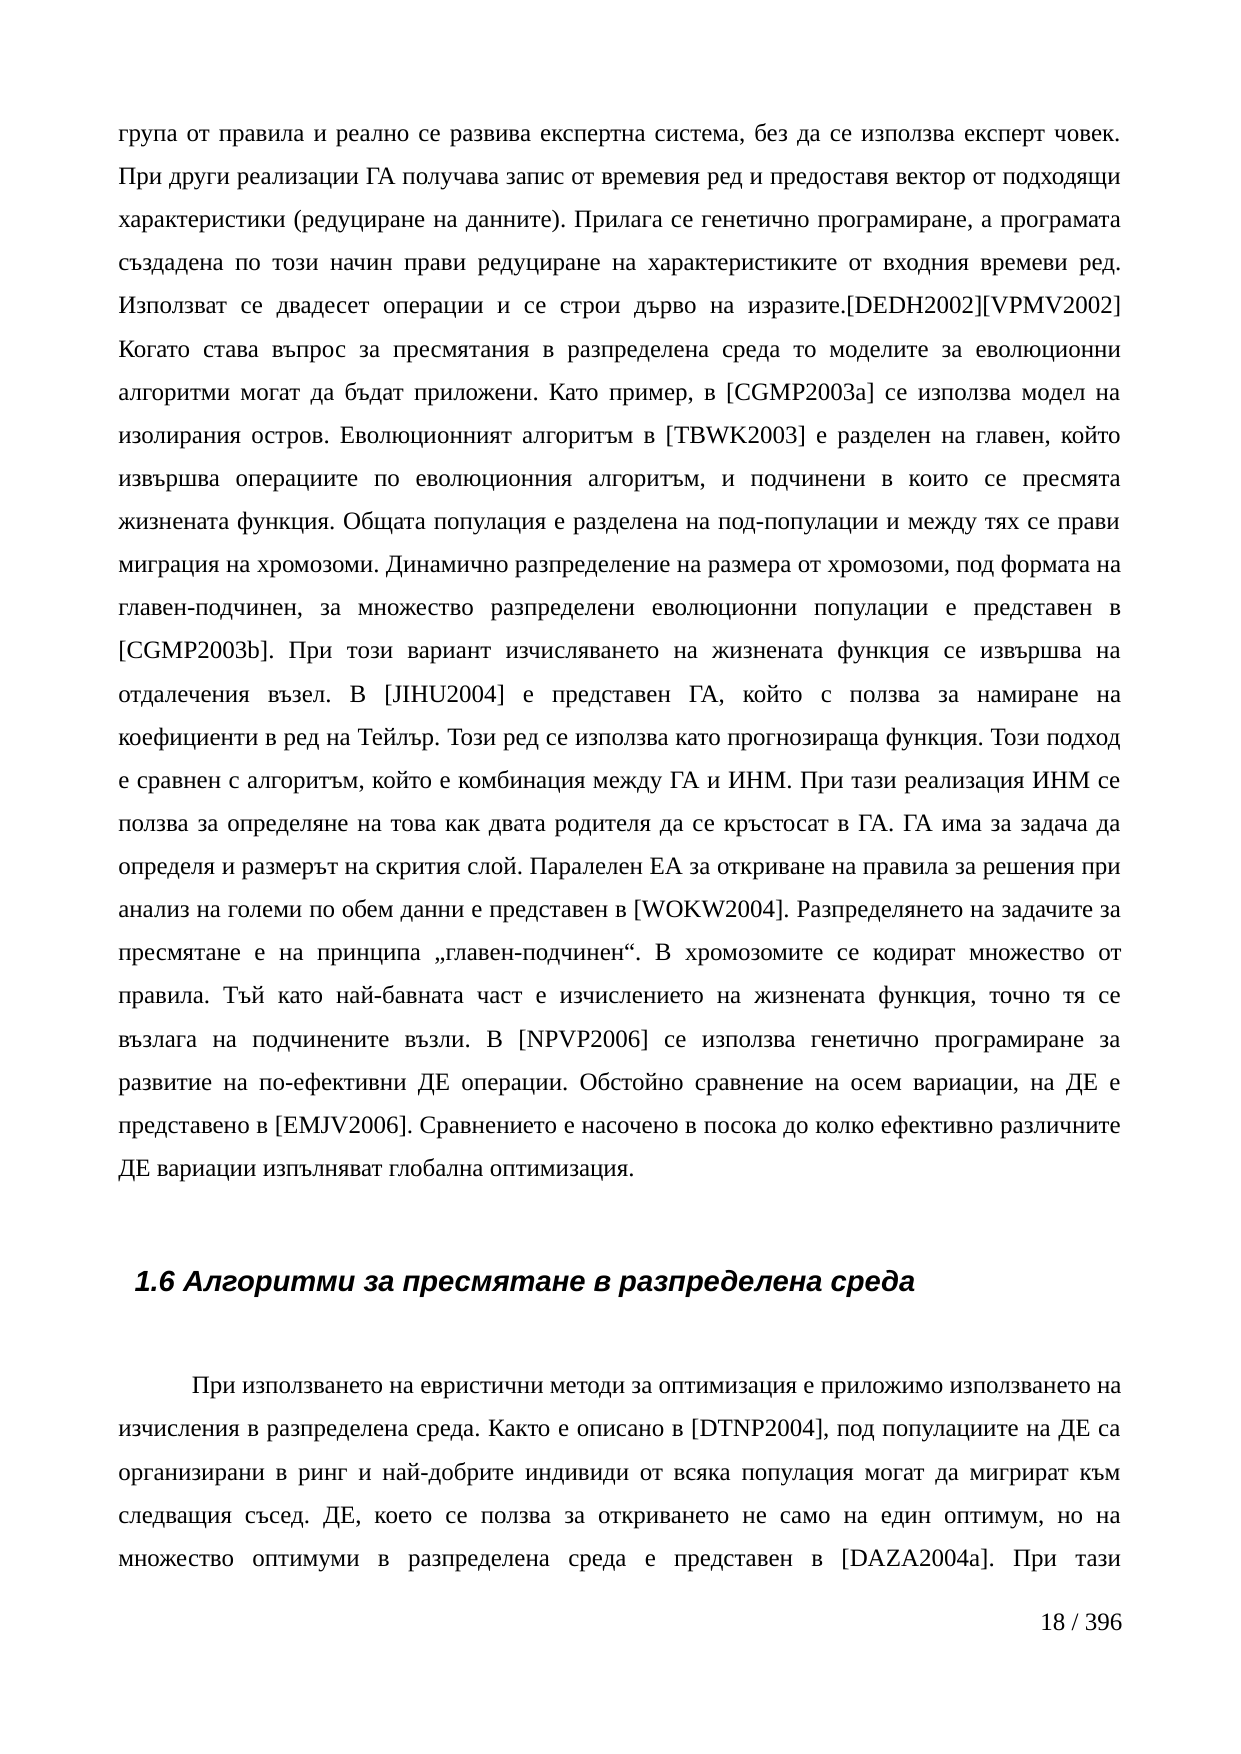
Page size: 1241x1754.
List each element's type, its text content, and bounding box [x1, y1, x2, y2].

text група от правила и реално се развива експертна система, без да се използва експерт човек. При други реализации ГА получава запис от времевия ред и предоставя вектор от подходящи характеристики (редуциране на данните). Прилага се генетично програмиране, а програмата създадена по този начин прави редуциране на характеристиките от входния времеви ред. Използват се двадесет операции и се строи дърво на изразите.[DEDH2002][VPMV2002] Когато става въпрос за пресмятания в разпределена среда то моделите за еволюционни алгоритми могат да бъдат приложени. Като пример, в [CGMP2003a] се използва модел на изолирания остров. Еволюционният алгоритъм в [TBWK2003] е разделен на главен, който извършва операциите по еволюционния алгоритъм, и подчинени в които се пресмята жизнената функция. Общата популация е разделена на под-популации и между тях се прави миграция на хромозоми. Динамично разпределение на размера от хромозоми, под формата на главен-подчинен, за множество разпределени еволюционни популации е представен в [CGMP2003b]. При този вариант изчисляването на жизнената функция се извършва на отдалечения възел. В [JIHU2004] е представен ГА, който с ползва за намиране на коефициенти в ред на Тейлър. Този ред се използва като прогнозираща функция. Този подход е сравнен с алгоритъм, който е комбинация между ГА и ИНМ. При тази реализация ИНМ се ползва за определяне на това как двата родителя да се кръстосат в ГА. ГА има за задача да определя и размерът на скрития слой. Паралелен ЕА за откриване на правила за решения при анализ на големи по обем данни е представен в [WOKW2004]. Разпределянето на задачите за пресмятане е на принципа „главен-подчинен“. В хромозомите се кодират множество от правила. Тъй като най-бавната част е изчислението на жизнената функция, точно тя се възлага на подчинените възли. В [NPVP2006] се използва генетично програмиране за развитие на по-ефективни ДЕ операции. Обстойно сравнение на осем вариации, на ДЕ е представено в [EMJV2006]. Сравнението е насочено в посока до колко ефективно различните ДЕ вариации изпълняват глобална оптимизация. [118, 118, 1122, 1182]
text При използването на евристични методи за оптимизация е приложимо използването на изчисления в разпределена среда. Както е описано в [DTNP2004], под популациите на ДЕ са организирани в ринг и най-добрите индивиди от всяка популация могат да мигрират към следващия съсед. ДЕ, което се ползва за откриването не само на един оптимум, но на множество оптимуми в разпределена среда е представен в [DAZA2004a]. При тази [118, 1370, 1122, 1572]
subtitle 1.6 Алгоритми за пресмятане в разпределена среда [118, 1264, 1122, 1298]
